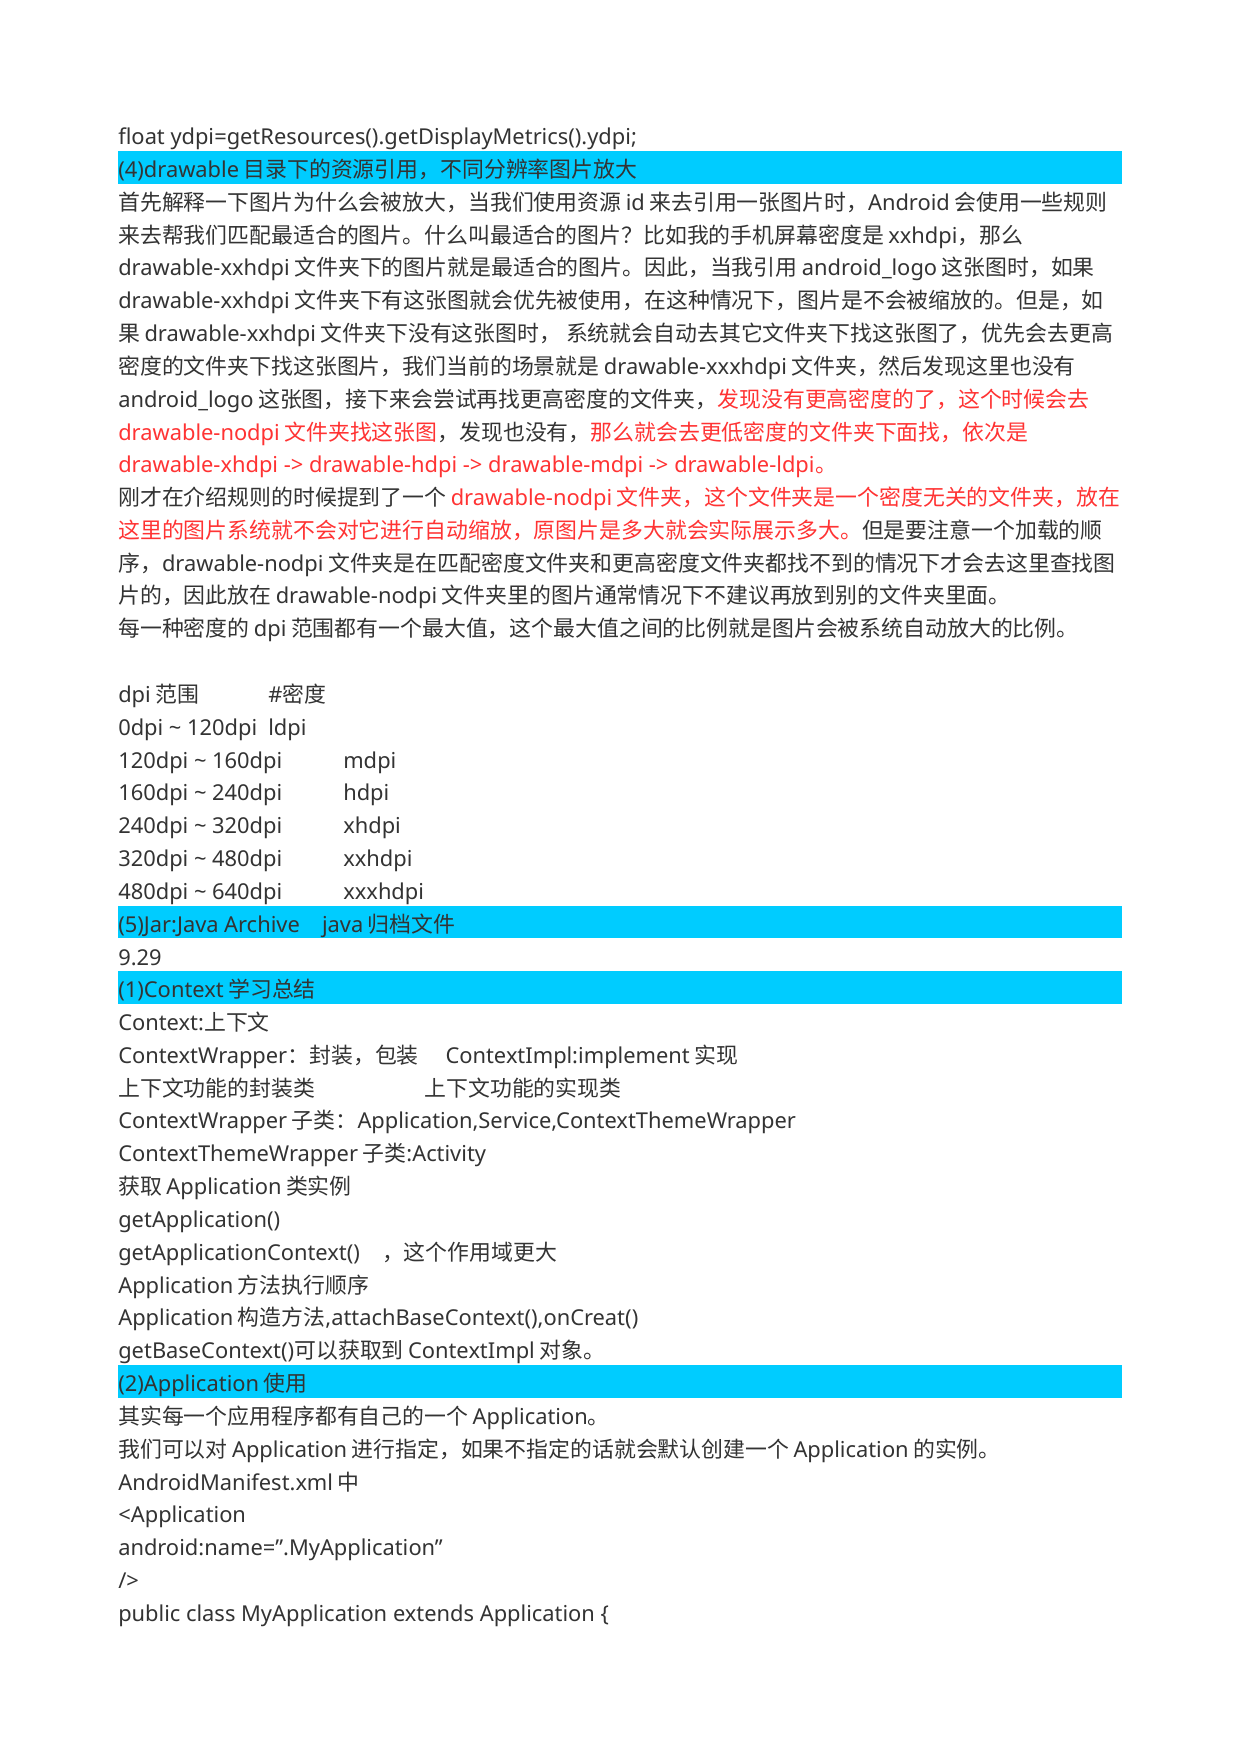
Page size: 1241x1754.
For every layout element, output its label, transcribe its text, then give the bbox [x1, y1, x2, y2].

text (2)Application使用 [118, 1365, 1122, 1398]
text getApplication() [118, 1201, 1122, 1234]
text ContextWrapper子类：Application,Service,ContextThemeWrapper [118, 1102, 1122, 1135]
text 480dpi ~ 640dpi xxxhdpi [118, 873, 1122, 906]
text (1)Context学习总结 [118, 971, 1122, 1004]
text ContextThemeWrapper子类:Activity [118, 1135, 1122, 1168]
text public class MyApplication extends Application { [118, 1595, 1122, 1627]
text 获取Application类实例 [118, 1168, 1122, 1201]
text ContextWrapper：封装，包装 ContextImpl:implement实现 [118, 1037, 1122, 1070]
text Application构造方法,attachBaseContext(),onCreat() [118, 1299, 1122, 1332]
text /> [118, 1562, 1122, 1595]
text (5)Jar:Java Archive java归档文件 [118, 906, 1122, 938]
text 240dpi ~ 320dpi xhdpi [118, 807, 1122, 840]
text Context:上下文 [118, 1004, 1122, 1037]
text 其实每一个应用程序都有自己的一个Application。 [118, 1398, 1122, 1431]
text 每一种密度的dpi范围都有一个最大值，这个最大值之间的比例就是图片会被系统自动放大的比例。 [118, 610, 1122, 643]
text getBaseContext()可以获取到ContextImpl对象。 [118, 1332, 1122, 1365]
text 我们可以对Application进行指定，如果不指定的话就会默认创建一个Application的实例。 [118, 1431, 1122, 1463]
text getApplicationContext() ，这个作用域更大 [118, 1234, 1122, 1267]
text 首先解释一下图片为什么会被放大，当我们使用资源id来去引用一张图片时，Android会使用一些规则来去帮我们匹配最适合的图片。什么叫最适合的图片？比如我的手机屏幕密度是xxhdpi，那么drawable-xxhdpi文件夹下的图片就是最适合的图片。因此，当我引用android_logo这张图时，如果drawable-xxhdpi文件夹下有这张图就会优先被使用，在这种情况下，图片是不会被缩放的。但是，如果drawable-xxhdpi文件夹下没有这张图时， 系统就会自动去其它文件夹下找这张图了，优先会去更高密度的文件夹下找这张图片，我们当前的场景就是drawable-xxxhdpi文件夹，然后发现这里也没有android_logo这张图，接下来会尝试再找更高密度的文件夹，发现没有更高密度的了，这个时候会去drawable-nodpi文件夹找这张图，发现也没有，那么就会去更低密度的文件夹下面找，依次是drawable-xhdpi -> drawable-hdpi -> drawable-mdpi -> drawable-ldpi。 [118, 184, 1122, 479]
text AndroidManifest.xml中 [118, 1463, 1122, 1496]
text float ydpi=getResources().getDisplayMetrics().ydpi; [118, 118, 1122, 151]
text 9.29 [118, 938, 1122, 971]
text <Application [118, 1496, 1122, 1529]
text dpi范围 #密度 [118, 676, 1122, 709]
text 0dpi ~ 120dpi ldpi [118, 709, 1122, 742]
text 160dpi ~ 240dpi hdpi [118, 774, 1122, 807]
text 320dpi ~ 480dpi xxhdpi [118, 840, 1122, 873]
text 刚才在介绍规则的时候提到了一个drawable-nodpi文件夹，这个文件夹是一个密度无关的文件夹，放在这里的图片系统就不会对它进行自动缩放，原图片是多大就会实际展示多大。但是要注意一个加载的顺序，drawable-nodpi文件夹是在匹配密度文件夹和更高密度文件夹都找不到的情况下才会去这里查找图片的，因此放在drawable-nodpi文件夹里的图片通常情况下不建议再放到别的文件夹里面。 [118, 479, 1122, 610]
text (4)drawable目录下的资源引用，不同分辨率图片放大 [118, 151, 1122, 184]
text Application方法执行顺序 [118, 1267, 1122, 1299]
text 120dpi ~ 160dpi mdpi [118, 742, 1122, 774]
text android:name=”.MyApplication” [118, 1529, 1122, 1562]
text 上下文功能的封装类 上下文功能的实现类 [118, 1070, 1122, 1102]
